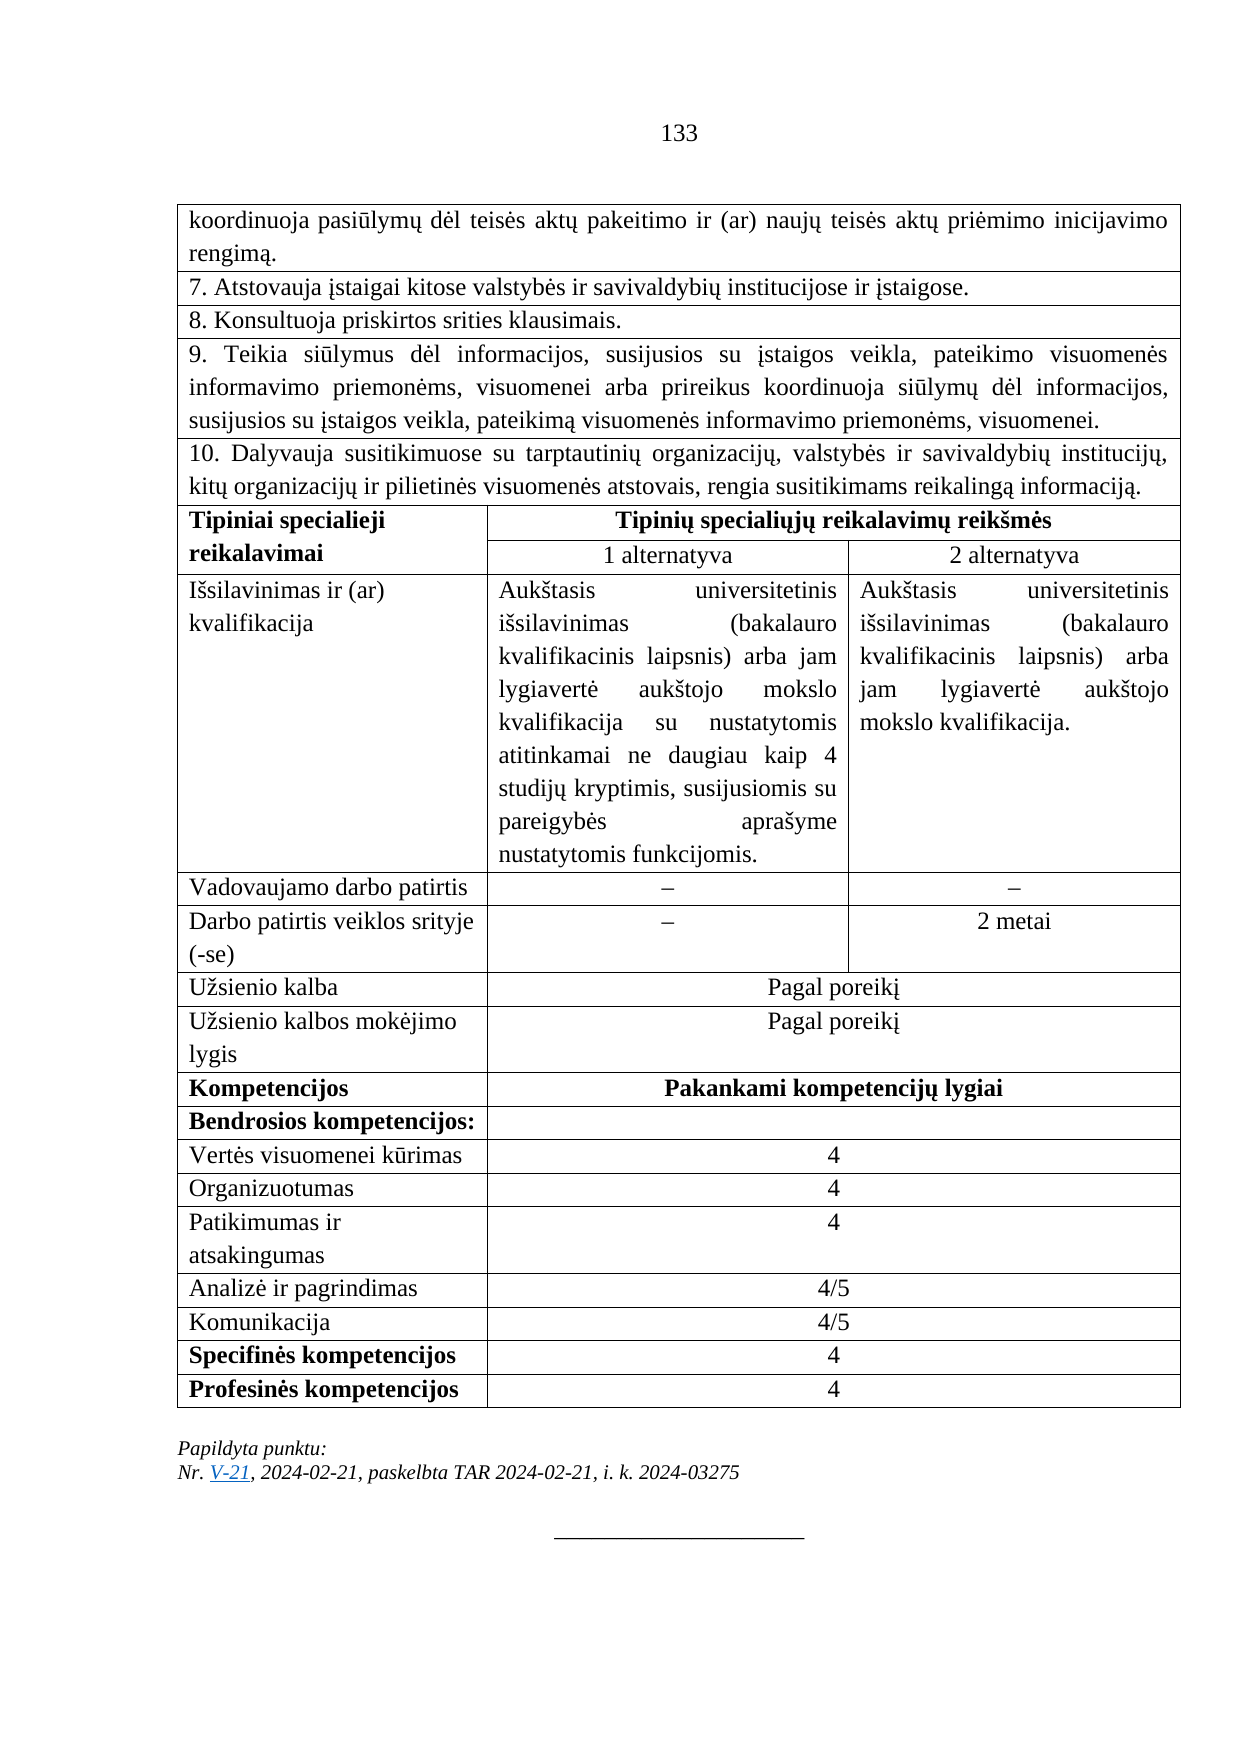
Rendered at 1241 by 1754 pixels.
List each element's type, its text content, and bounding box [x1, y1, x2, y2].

table_cell koordinuoja pasiūlymų dėl teisės aktų pakeitimo ir (ar) naujų teisės aktų priėmimo inicijavimo rengimą. [178, 205, 1180, 271]
table_cell Aukštasis universitetinis išsilavinimas (bakalauro kvalifikacinis laipsnis) arba jam lygiavertė aukštojo mokslo kvalifikacija. [849, 575, 1180, 872]
table_cell 10. Dalyvauja susitikimuose su tarptautinių organizacijų, valstybės ir savivaldybių institucijų, kitų organizacijų ir pilietinės visuomenės atstovais, rengia susitikimams reikalingą informaciją. [178, 439, 1180, 504]
table_cell Užsienio kalba [178, 973, 487, 1006]
table_cell 1 alternatyva [488, 541, 848, 574]
table_cell Bendrosios kompetencijos: [178, 1107, 487, 1139]
table_cell 2 metai [849, 906, 1180, 972]
table_cell Tipiniai specialieji reikalavimai [178, 506, 487, 574]
table_cell Aukštasis universitetinis išsilavinimas (bakalauro kvalifikacinis laipsnis) arba jam lygiavertė aukštojo mokslo kvalifikacija su nustatytomis atitinkamai ne daugiau kaip 4 studijų kryptimis, susijusiomis su pareigybės aprašyme nustatytomis funkcijomis. [488, 575, 848, 872]
table_cell Analizė ir pagrindimas [178, 1274, 487, 1306]
table_cell Vadovaujamo darbo patirtis [178, 873, 487, 905]
table_cell Specifinės kompetencijos [178, 1341, 487, 1373]
table_cell 4 [488, 1375, 1180, 1407]
table_cell Profesinės kompetencijos [178, 1375, 487, 1407]
table_cell Išsilavinimas ir (ar) kvalifikacija [178, 575, 487, 872]
table_cell – [488, 906, 848, 972]
table_cell Komunikacija [178, 1308, 487, 1340]
table_cell Užsienio kalbos mokėjimo lygis [178, 1007, 487, 1072]
table_cell 4/5 [488, 1274, 1180, 1306]
table_cell Pagal poreikį [488, 973, 1180, 1006]
table_cell – [488, 873, 848, 905]
text Papildyta punktu: [177, 1436, 1181, 1460]
table_cell Tipinių specialiųjų reikalavimų reikšmės [488, 506, 1180, 540]
table_cell Patikimumas ir atsakingumas [178, 1207, 487, 1273]
table_cell – [849, 873, 1180, 905]
table_cell Kompetencijos [178, 1073, 487, 1106]
table_cell Vertės visuomenei kūrimas [178, 1140, 487, 1173]
text Nr. V-21, 2024-02-21, paskelbta TAR 2024-02-21, i. k. 2024-03275 [177, 1460, 1181, 1484]
table_cell 4 [488, 1140, 1180, 1173]
table_cell Pakankami kompetencijų lygiai [488, 1073, 1180, 1106]
table_cell 4 [488, 1174, 1180, 1206]
table_cell 2 alternatyva [849, 541, 1180, 574]
table_cell 4/5 [488, 1308, 1180, 1340]
table_cell 7. Atstovauja įstaigai kitose valstybės ir savivaldybių institucijose ir įstaigose. [178, 272, 1180, 305]
table_cell Darbo patirtis veiklos srityje (-se) [178, 906, 487, 972]
table_cell 4 [488, 1207, 1180, 1273]
text ____________________ [177, 1513, 1181, 1542]
table_cell 9. Teikia siūlymus dėl informacijos, susijusios su įstaigos veikla, pateikimo visuomenės informavimo priemonėms, visuomenei arba prireikus koordinuoja siūlymų dėl informacijos, susijusios su įstaigos veikla, pateikimą visuomenės informavimo priemonėms, visuomenei. [178, 339, 1180, 438]
table_cell 4 [488, 1341, 1180, 1373]
table_cell 8. Konsultuoja priskirtos srities klausimais. [178, 306, 1180, 338]
table_cell Organizuotumas [178, 1174, 487, 1206]
table_cell Pagal poreikį [488, 1007, 1180, 1072]
table_cell [488, 1107, 1180, 1139]
